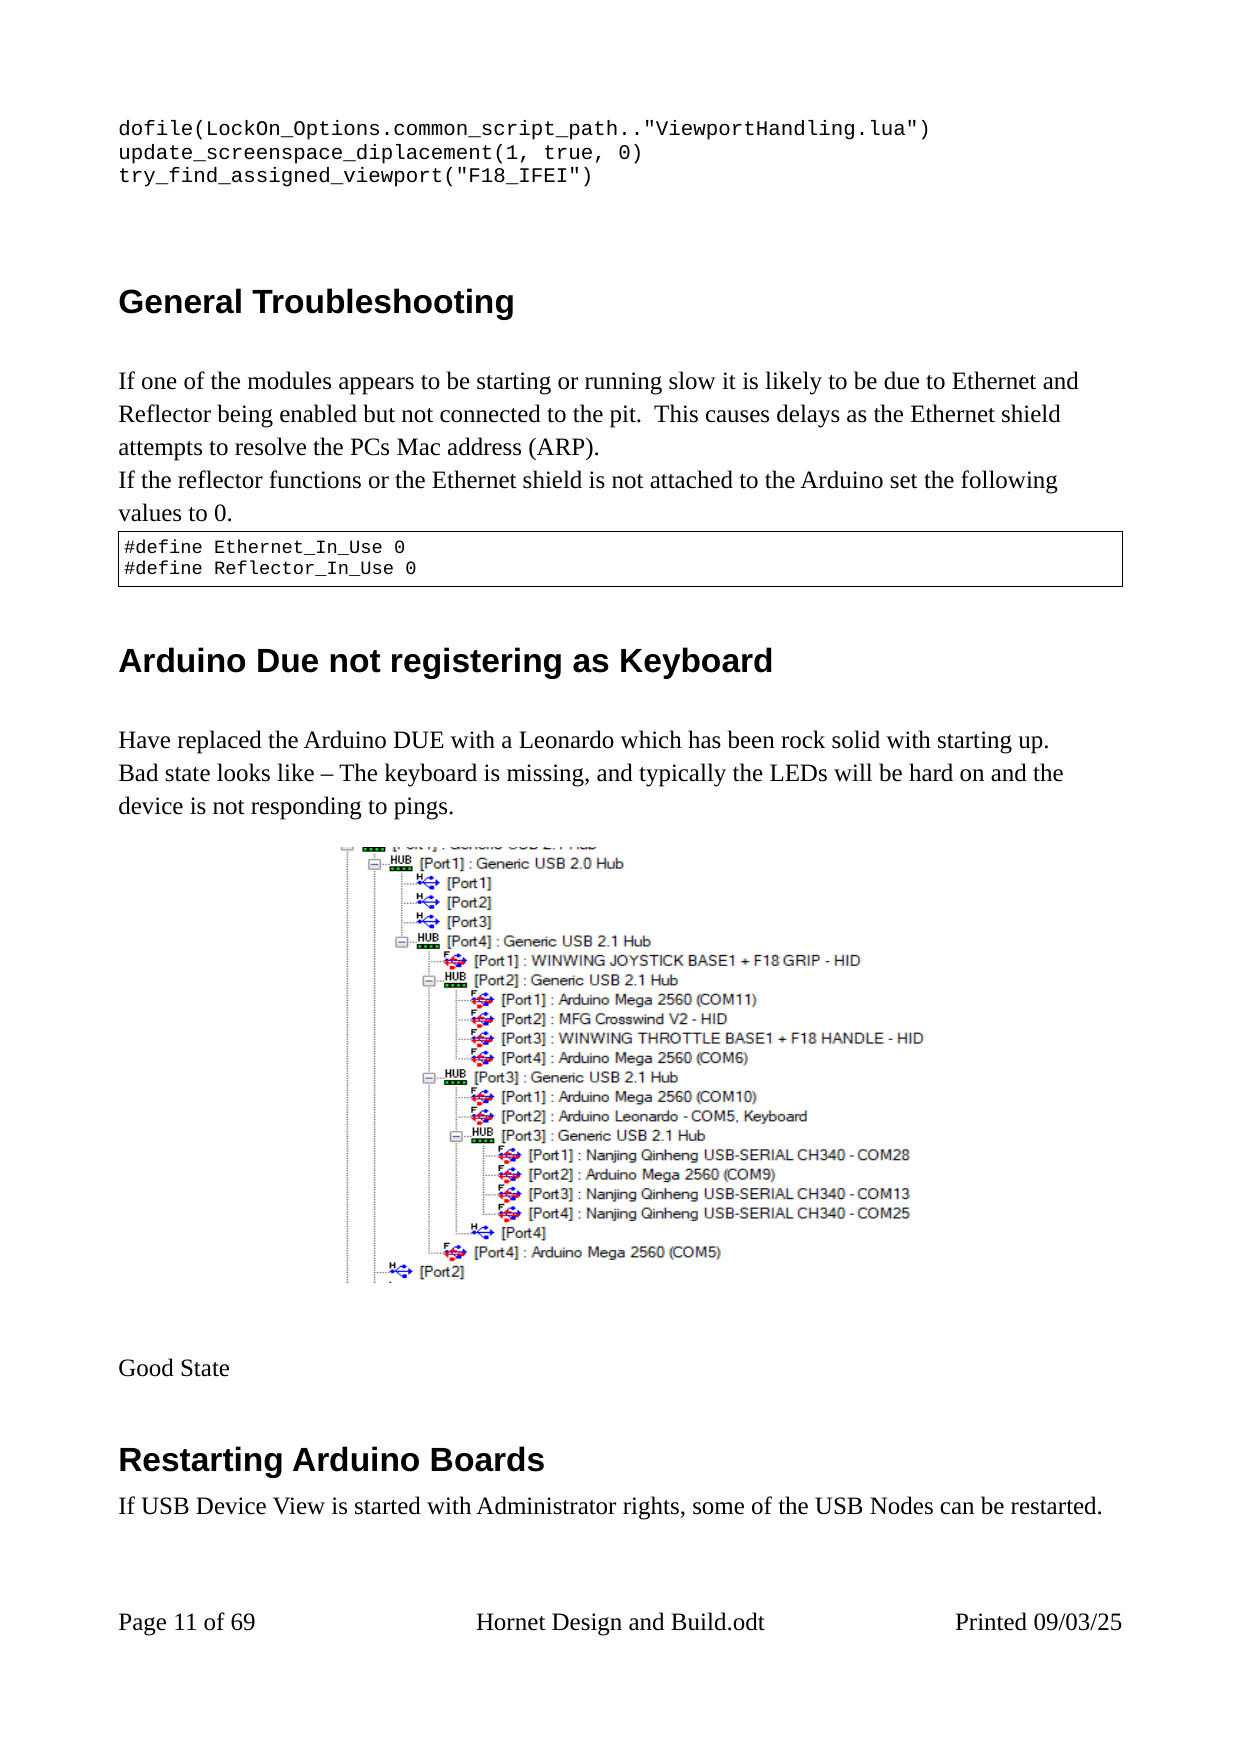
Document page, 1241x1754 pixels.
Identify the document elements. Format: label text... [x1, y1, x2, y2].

text Have replaced the Arduino DUE with a Leonardo which has been rock solid with starting up. [118, 725, 1122, 754]
picture [311, 847, 986, 1283]
text Good State [118, 1353, 1122, 1382]
text update_screenspace_diplacement(1, true, 0) [118, 142, 1122, 165]
text If the reflector functions or the Ethernet shield is not attached to the Arduino set the following values to 0. [118, 465, 1122, 527]
text try_find_assigned_viewport("F18_IFEI") [118, 165, 1122, 189]
text If one of the modules appears to be starting or running slow it is likely to be due to Ethernet and Reflector being enabled but not connected to the pit. This causes delays as the Ethernet shield attempts to resolve the PCs Mac address (ARP). [118, 366, 1122, 461]
text Bad state looks like – The keyboard is missing, and typically the LEDs will be hard on and the device is not responding to pings. [118, 758, 1122, 820]
table_header #define Ethernet_In_Use 0 #define Reflector_In_Use 0 [119, 532, 1122, 586]
subtitle Arduino Due not registering as Keyboard [118, 641, 1122, 680]
subtitle Restarting Arduino Boards [118, 1440, 1122, 1479]
text dofile(LockOn_Options.common_script_path.."ViewportHandling.lua") [118, 118, 1122, 142]
subtitle General Troubleshooting [118, 282, 1122, 321]
text If USB Device View is started with Administrator rights, some of the USB Nodes can be restarted. [118, 1491, 1122, 1520]
